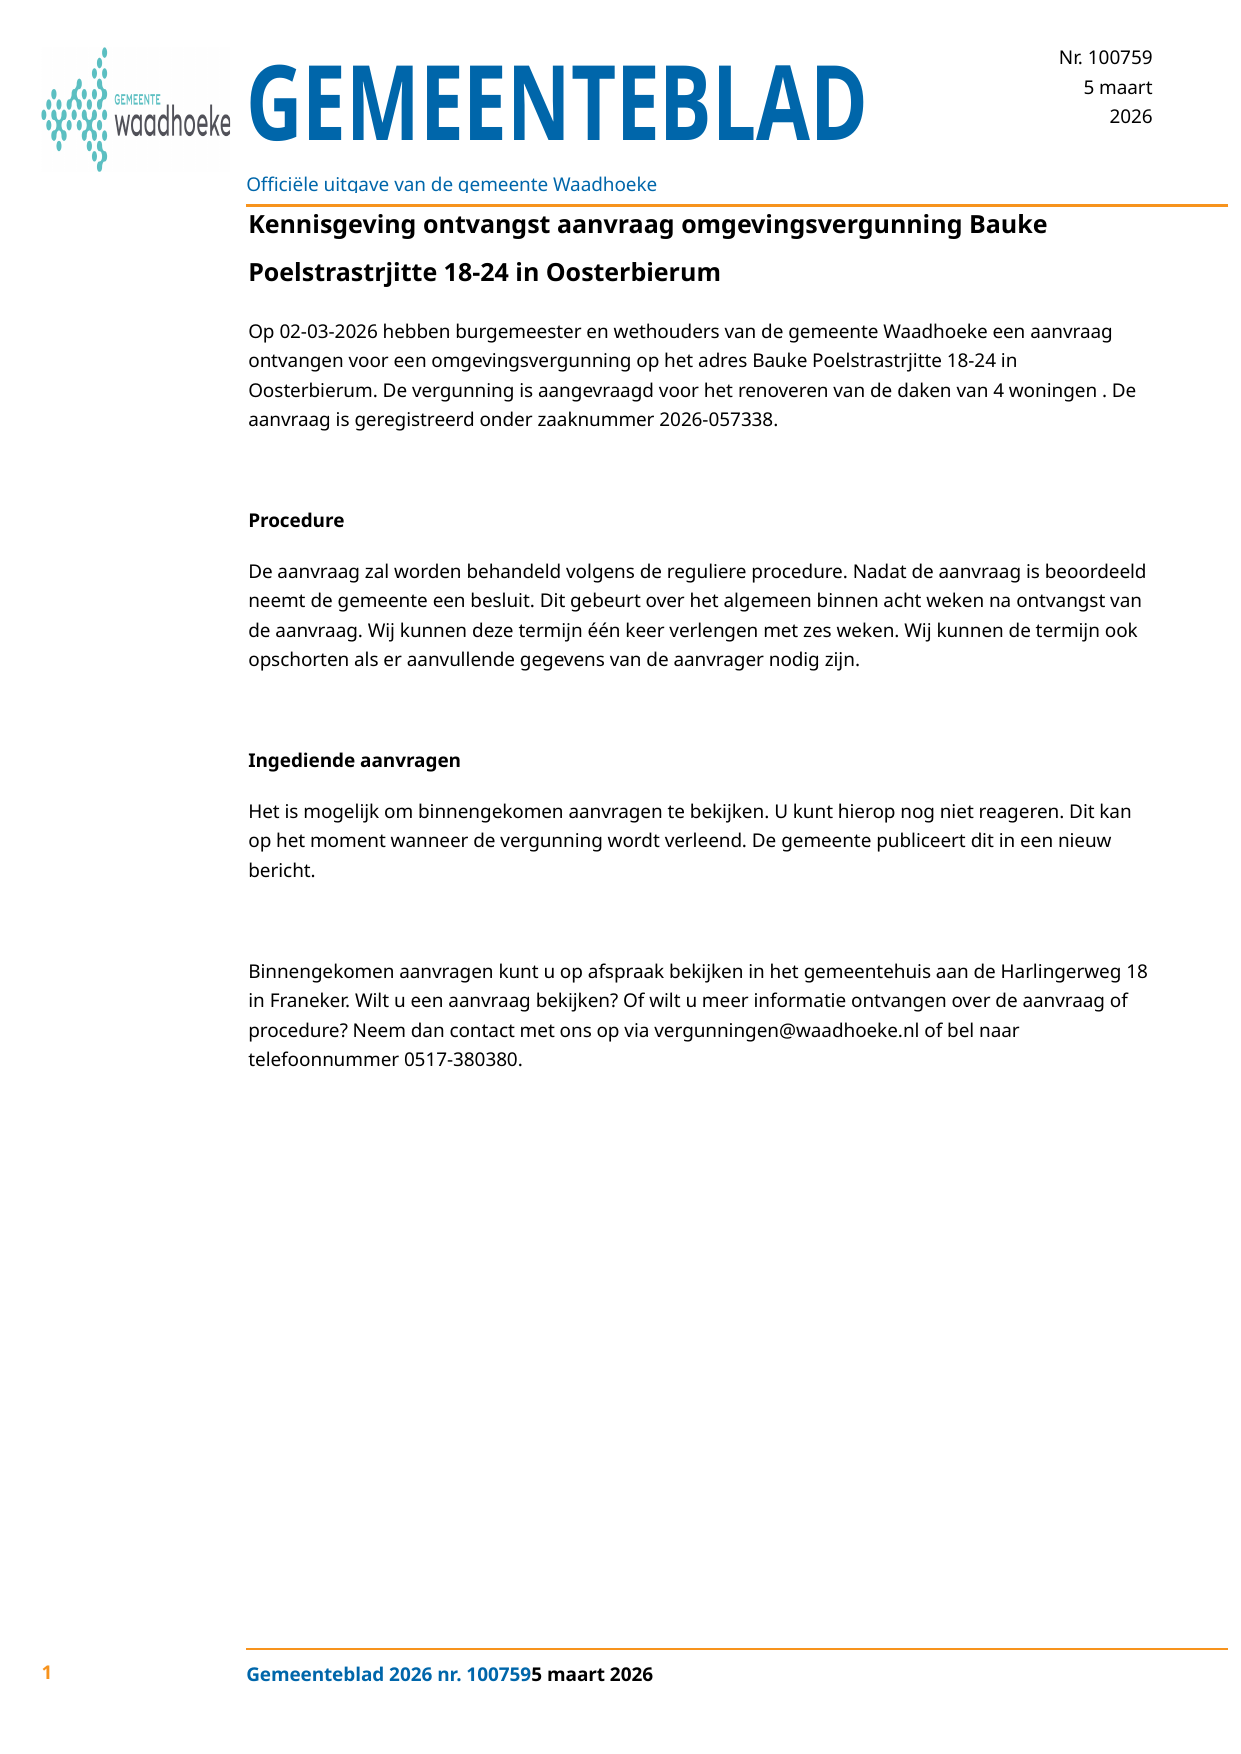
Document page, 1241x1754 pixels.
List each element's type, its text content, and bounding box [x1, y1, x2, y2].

text Op 02-03-2026 hebben burgemeester en wethouders van de gemeente Waadhoeke een aanvraag ontvangen voor een omgevingsvergunning op het adres Bauke Poelstrastrjitte 18-24 in Oosterbierum. De vergunning is aangevraagd voor het renoveren van de daken van 4 woningen . De aanvraag is geregistreerd onder zaaknummer 2026-057338. [248, 318, 1152, 432]
picture [41, 47, 231, 172]
text Kennisgeving ontvangst aanvraag omgevingsvergunning Bauke Poelstrastrjitte 18-24 in Oosterbierum [248, 207, 1152, 288]
text Binnengekomen aanvragen kunt u op afspraak bekijken in het gemeentehuis aan de Harlingerweg 18 in Franeker. Wilt u een aanvraag bekijken? Of wilt u meer informatie ontvangen over de aanvraag of procedure? Neem dan contact met ons op via vergunningen@waadhoeke.nl of bel naar telefoonnummer 0517-380380. [248, 958, 1152, 1072]
text Ingediende aanvragen [248, 747, 1152, 773]
text De aanvraag zal worden behandeld volgens de reguliere procedure. Nadat de aanvraag is beoordeeld neemt de gemeente een besluit. Dit gebeurt over het algemeen binnen acht weken na ontvangst van de aanvraag. Wij kunnen deze termijn één keer verlengen met zes weken. Wij kunnen de termijn ook opschorten als er aanvullende gegevens van de aanvrager nodig zijn. [248, 558, 1152, 672]
text Het is mogelijk om binnengekomen aanvragen te bekijken. U kunt hierop nog niet reageren. Dit kan op het moment wanneer de vergunning wordt verleend. De gemeente publiceert dit in een nieuw bericht. [248, 798, 1152, 883]
text Procedure [248, 507, 1152, 533]
